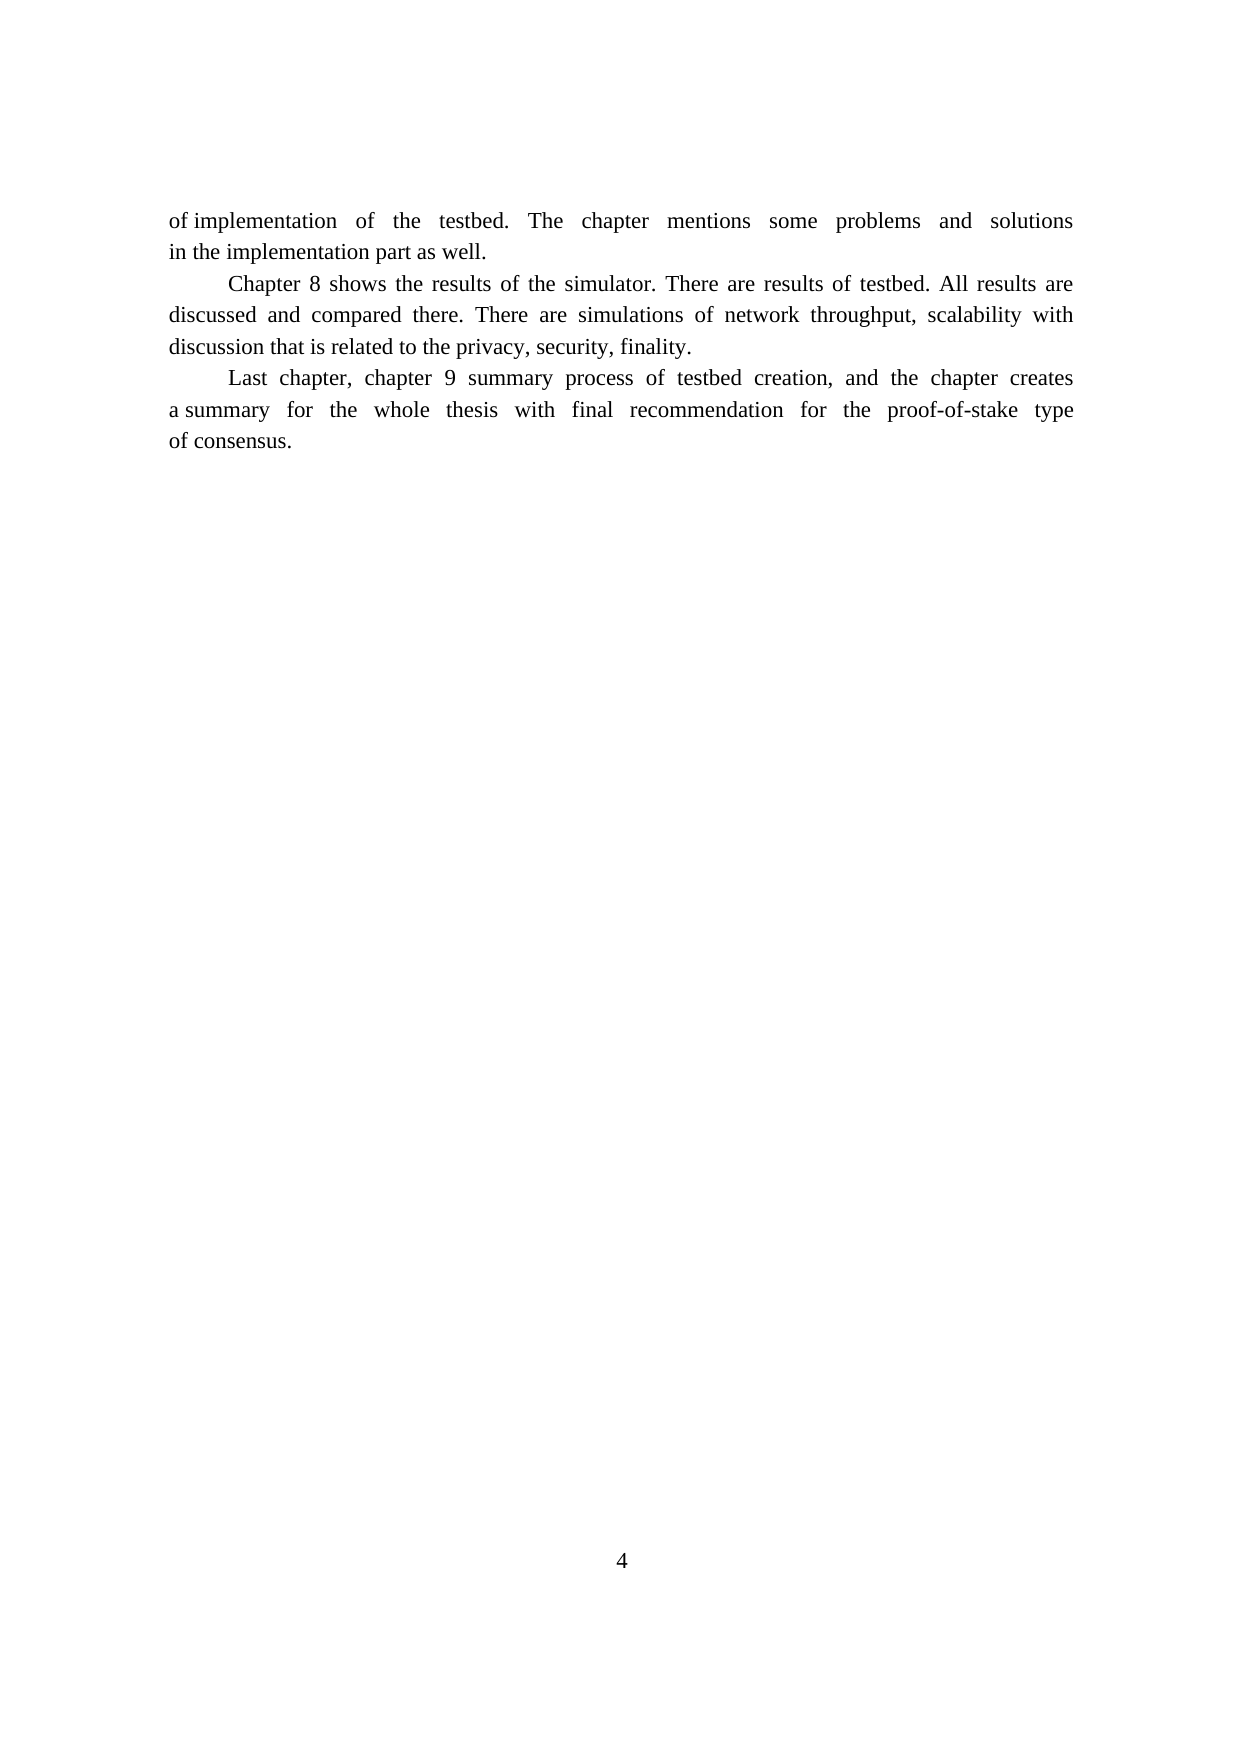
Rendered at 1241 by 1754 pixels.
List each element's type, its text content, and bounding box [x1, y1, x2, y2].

text Chapter 8 shows the results of the simulator. There are results of testbed. All results are discussed and compared there. There are simulations of network throughput, scalability with discussion that is related to the privacy, security, finality. [169, 270, 1075, 359]
text Last chapter, chapter 9 summary process of testbed creation, and the chapter creates a summary for the whole thesis with final recommendation for the proof-of-stake type of consensus. [169, 364, 1075, 454]
text of implementation of the testbed. The chapter mentions some problems and solutions in the implementation part as well. [169, 207, 1075, 264]
